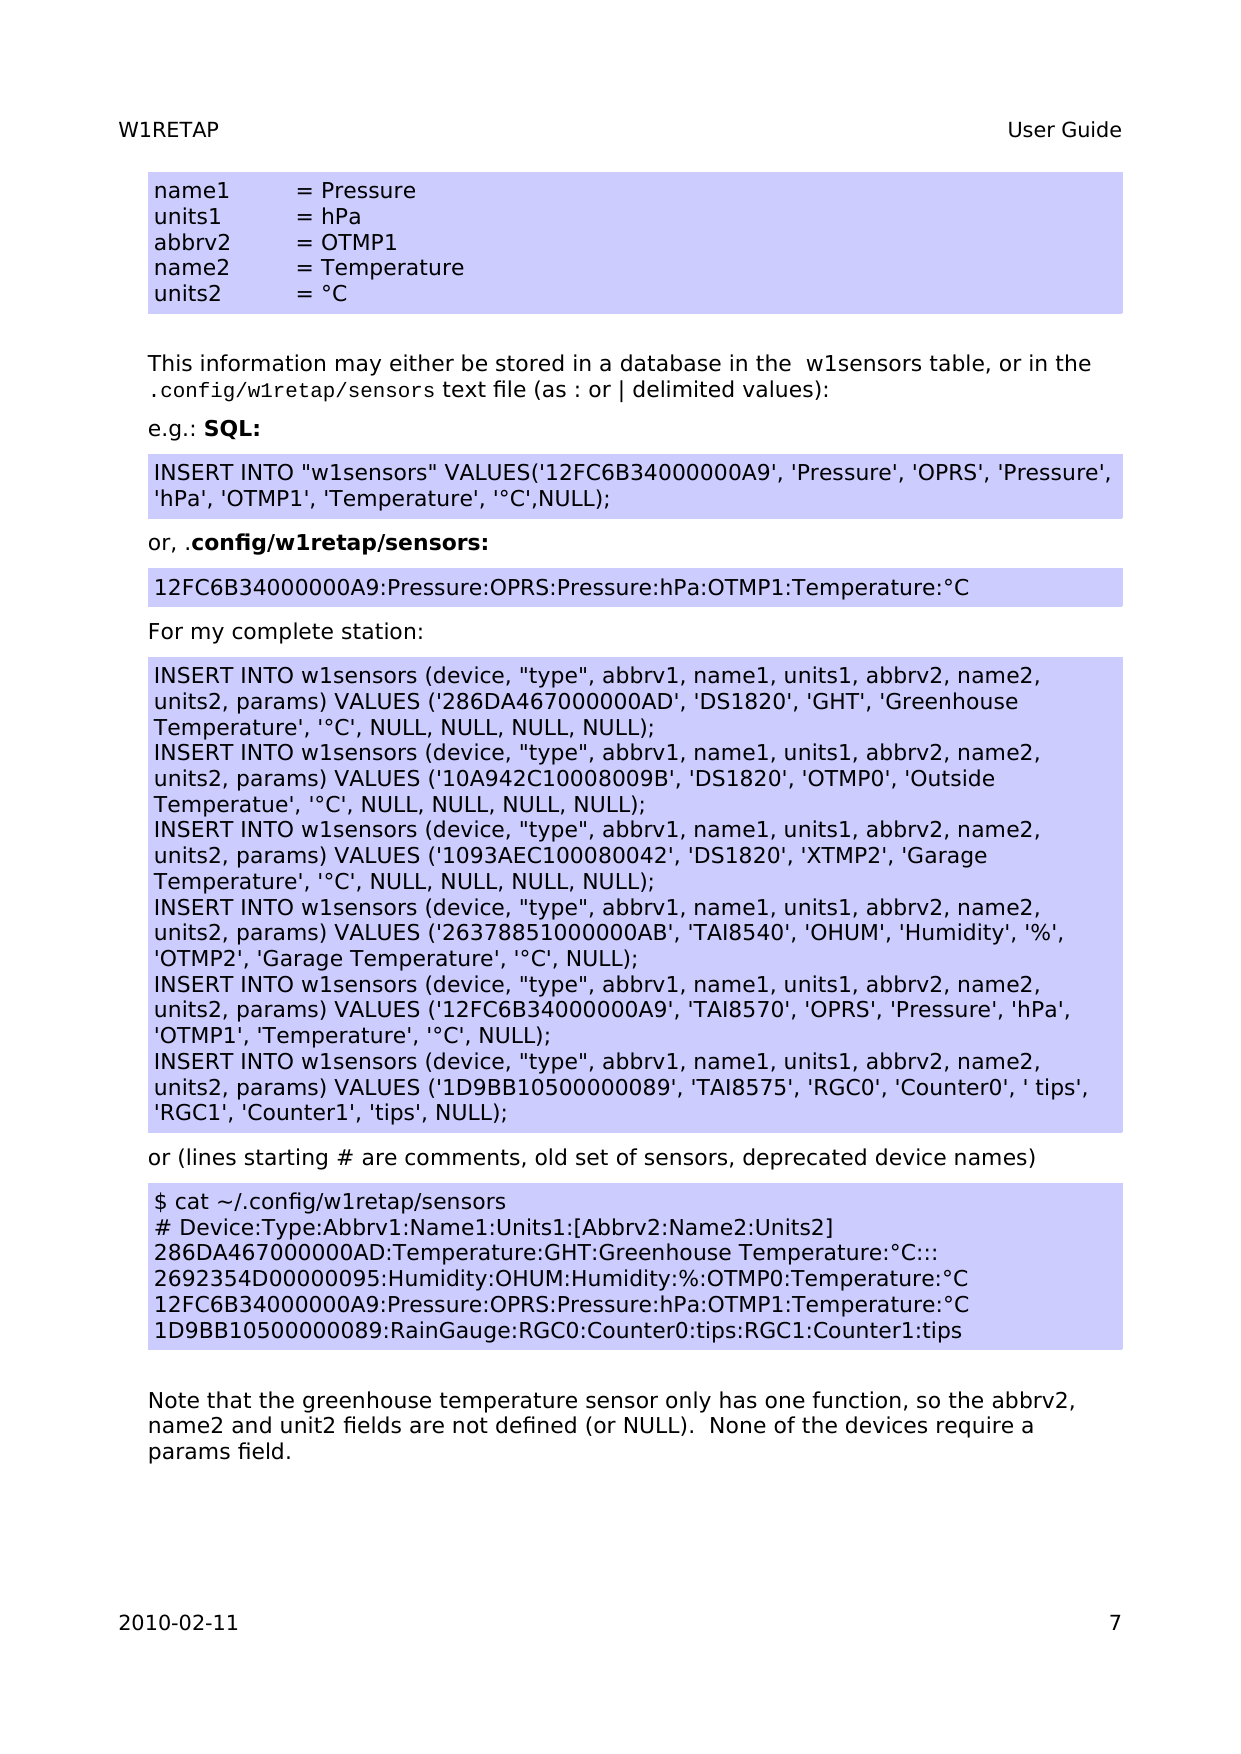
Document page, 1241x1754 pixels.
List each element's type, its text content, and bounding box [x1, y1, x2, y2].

text or (lines starting # are comments, old set of sensors, deprecated device names) [148, 1144, 1122, 1170]
text INSERT INTO "w1sensors" VALUES('12FC6B34000000A9', 'Pressure', 'OPRS', 'Pressure', 'hPa', 'OTMP1', 'Temperature', '°C',NULL); [149, 455, 1122, 518]
text This information may either be stored in a database in the w1sensors table, or in the .config/w1retap/sensors text file (as : or | delimited values): [148, 351, 1122, 403]
text 12FC6B34000000A9:Pressure:OPRS:Pressure:hPa:OTMP1:Temperature:°C [149, 569, 1122, 606]
text or, .config/w1retap/sensors: [148, 530, 1122, 556]
text INSERT INTO w1sensors (device, "type", abbrv1, name1, units1, abbrv2, name2, units2, params) VALUES ('286DA467000000AD', 'DS1820', 'GHT', 'Greenhouse Temperature', '°C', NULL, NULL, NULL, NULL); INSERT INTO w1sensors (device, "type", abbrv1, name1, units1, abbrv2, name2, units2, params) VALUES ('10A942C10008009B', 'DS1820', 'OTMP0', 'Outside Temperatue', '°C', NULL, NULL, NULL, NULL); INSERT INTO w1sensors (device, "type", abbrv1, name1, units1, abbrv2, name2, units2, params) VALUES ('1093AEC100080042', 'DS1820', 'XTMP2', 'Garage Temperature', '°C', NULL, NULL, NULL, NULL); INSERT INTO w1sensors (device, "type", abbrv1, name1, units1, abbrv2, name2, units2, params) VALUES ('26378851000000AB', 'TAI8540', 'OHUM', 'Humidity', '%', 'OTMP2', 'Garage Temperature', '°C', NULL); INSERT INTO w1sensors (device, "type", abbrv1, name1, units1, abbrv2, name2, units2, params) VALUES ('12FC6B34000000A9', 'TAI8570', 'OPRS', 'Pressure', 'hPa', 'OTMP1', 'Temperature', '°C', NULL); INSERT INTO w1sensors (device, "type", abbrv1, name1, units1, abbrv2, name2, units2, params) VALUES ('1D9BB10500000089', 'TAI8575', 'RGC0', 'Counter0', ' tips', 'RGC1', 'Counter1', 'tips', NULL); [149, 658, 1122, 1132]
text name1 = Pressure units1 = hPa abbrv2 = OTMP1 name2 = Temperature units2 = °C [149, 173, 1122, 313]
text e.g.: SQL: [148, 416, 1122, 442]
text For my complete station: [148, 619, 1122, 644]
text Note that the greenhouse temperature sensor only has one function, so the abbrv2, name2 and unit2 fields are not defined (or NULL). None of the devices require a params field. [148, 1387, 1122, 1465]
text $ cat ~/.config/w1retap/sensors # Device:Type:Abbrv1:Name1:Units1:[Abbrv2:Name2:Units2] 286DA467000000AD:Temperature:GHT:Greenhouse Temperature:°C::: 2692354D00000095:Humidity:OHUM:Humidity:%:OTMP0:Temperature:°C 12FC6B34000000A9:Pressure:OPRS:Pressure:hPa:OTMP1:Temperature:°C 1D9BB10500000089:RainGauge:RGC0:Counter0:tips:RGC1:Counter1:tips [149, 1184, 1122, 1349]
